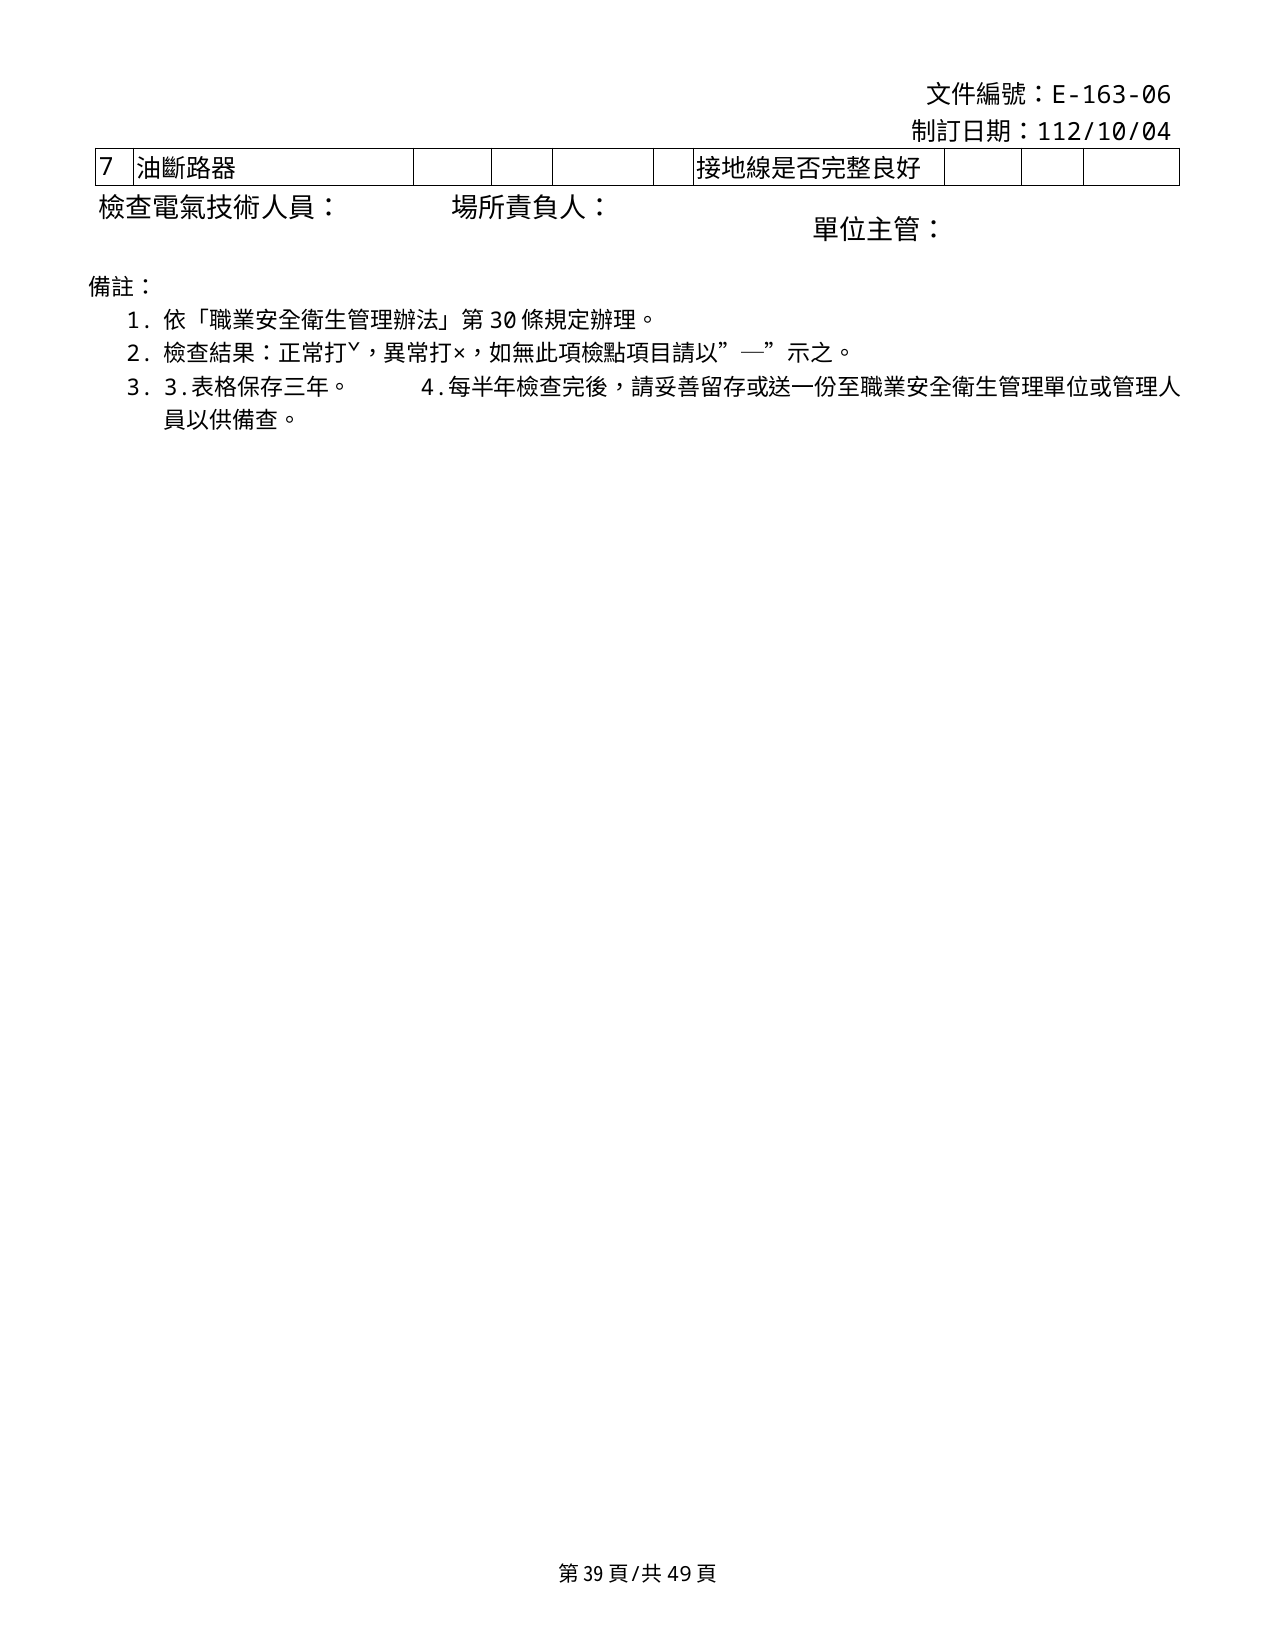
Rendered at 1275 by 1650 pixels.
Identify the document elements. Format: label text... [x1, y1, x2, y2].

table_cell 單位主管： [809, 186, 1179, 269]
table_cell 檢查電氣技術人員： [95, 186, 448, 269]
table_cell [1022, 149, 1083, 185]
list 3.表格保存三年。 4.每半年檢查完後，請妥善留存或送一份至職業安全衛生管理單位或管理人員以供備查。 [126, 369, 1186, 435]
table_cell 接地線是否完整良好 [694, 149, 944, 185]
table_cell [492, 149, 552, 185]
list 檢查結果：正常打ˇ，異常打×，如無此項檢點項目請以”─”示之。 [126, 335, 1186, 369]
table_cell 場所責負人： [448, 186, 809, 269]
text 備註： [89, 269, 1186, 302]
table_cell [654, 149, 693, 185]
table_cell [1084, 149, 1179, 185]
table_cell [553, 149, 653, 185]
list 依「職業安全衛生管理辦法」第30條規定辦理。 [126, 302, 1186, 335]
table_cell 7 [96, 149, 133, 185]
table_cell 油斷路器 [134, 149, 413, 185]
table_cell [414, 149, 491, 185]
table_cell [945, 149, 1021, 185]
